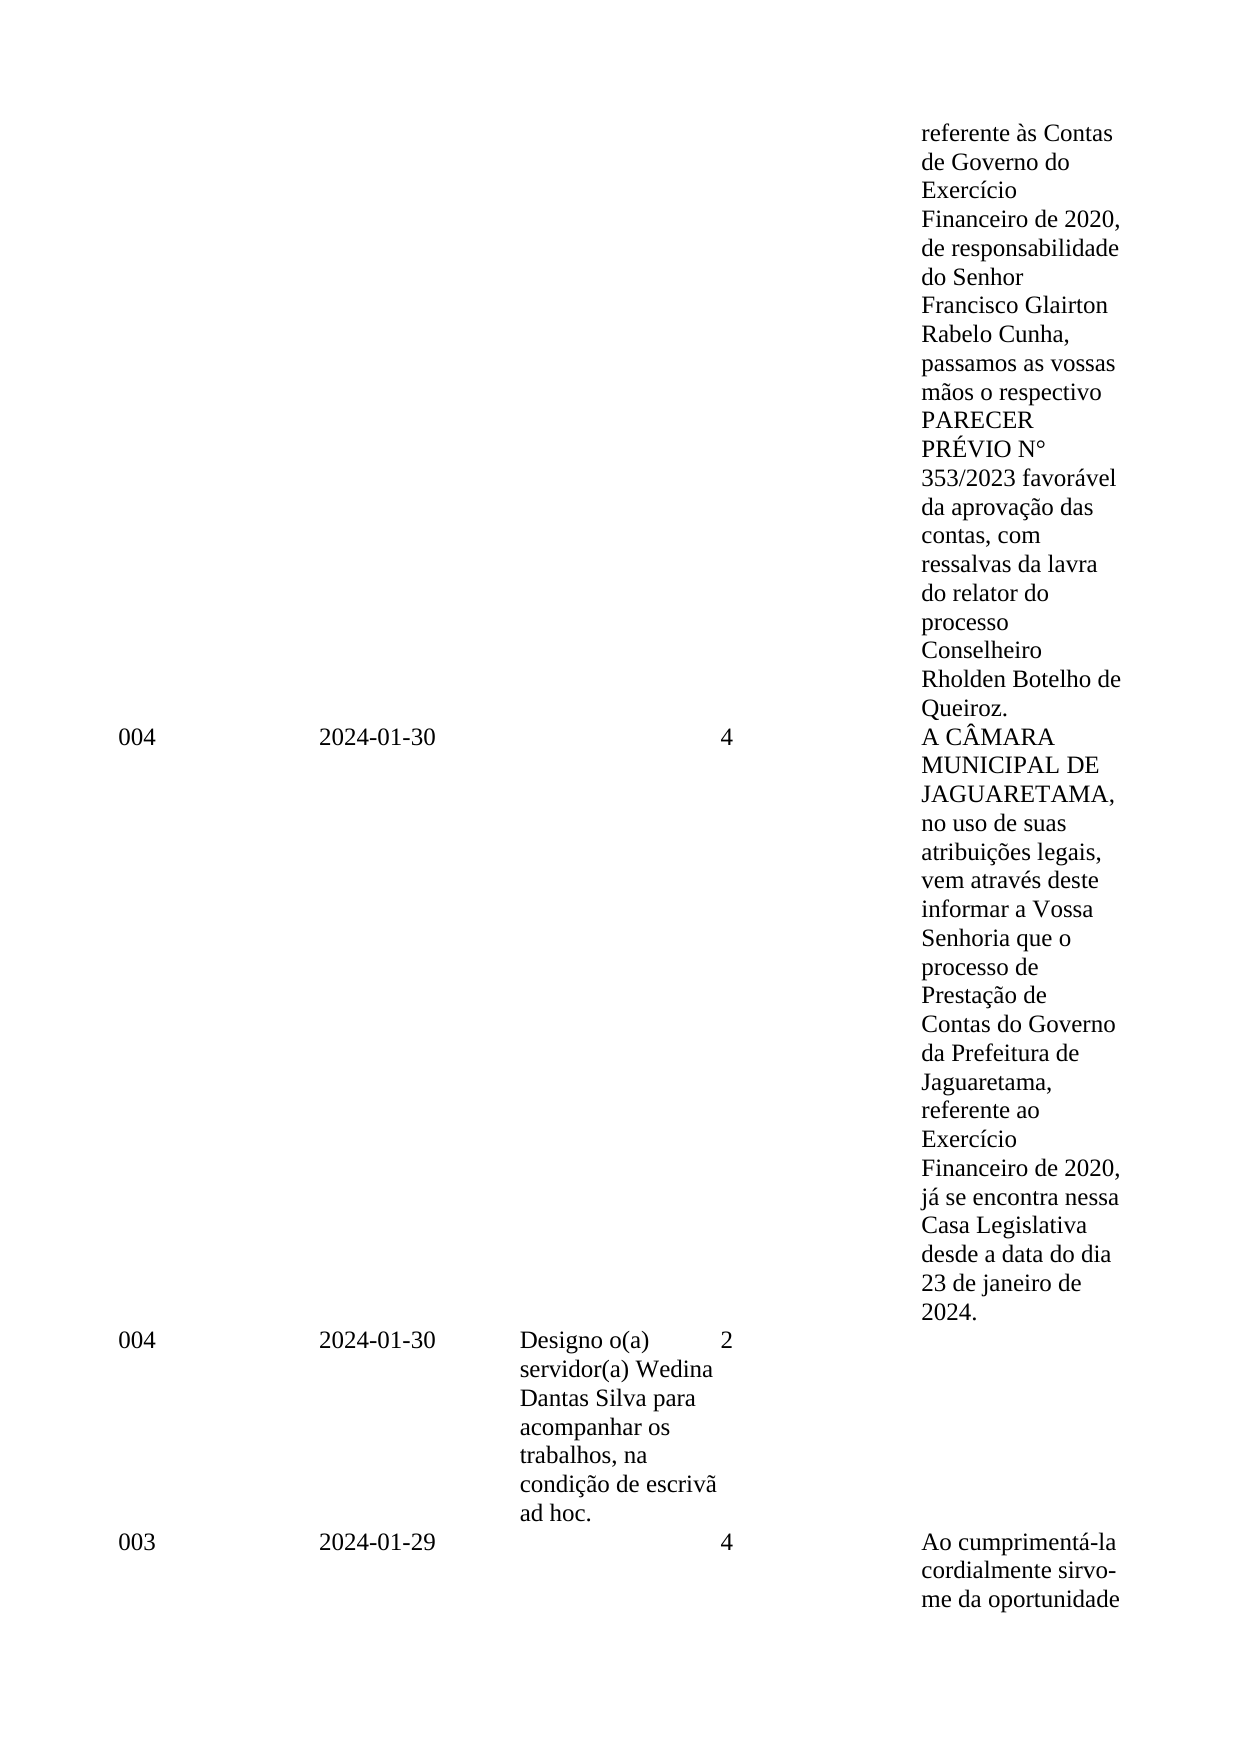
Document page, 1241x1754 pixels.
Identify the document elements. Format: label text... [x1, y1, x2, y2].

table_cell 4 [720, 1527, 921, 1613]
table_cell 2024-01-29 [319, 1527, 519, 1613]
table_cell 2 [720, 1326, 921, 1527]
table_cell [520, 118, 720, 722]
table_cell 2024-01-30 [319, 722, 519, 1326]
table_cell [720, 118, 921, 722]
table_cell [520, 1527, 720, 1613]
table_cell 2024-01-30 [319, 1326, 519, 1527]
table_cell A CÂMARA MUNICIPAL DE JAGUARETAMA, no uso de suas atribuições legais, vem através deste informar a Vossa Senhoria que o processo de Prestação de Contas do Governo da Prefeitura de Jaguaretama, referente ao Exercício Financeiro de 2020, já se encontra nessa Casa Legislativa desde a data do dia 23 de janeiro de 2024. [921, 722, 1122, 1326]
table_cell [520, 722, 720, 1326]
table_cell Designo o(a) servidor(a) Wedina Dantas Silva para acompanhar os trabalhos, na condição de escrivã ad hoc. [520, 1326, 720, 1527]
table_cell 004 [118, 1326, 319, 1527]
table_cell [319, 118, 519, 722]
table_cell Ao cumprimentá-la cordialmente sirvo-me da oportunidade [921, 1527, 1122, 1613]
table_cell 4 [720, 722, 921, 1326]
table_cell [118, 118, 319, 722]
table_cell 004 [118, 722, 319, 1326]
table_cell referente às Contas de Governo do Exercício Financeiro de 2020, de responsabilidade do Senhor Francisco Glairton Rabelo Cunha, passamos as vossas mãos o respectivo PARECER PRÉVIO N° 353/2023 favorável da aprovação das contas, com ressalvas da lavra do relator do processo Conselheiro Rholden Botelho de Queiroz. [921, 118, 1122, 722]
table_cell [921, 1326, 1122, 1527]
table_cell 003 [118, 1527, 319, 1613]
